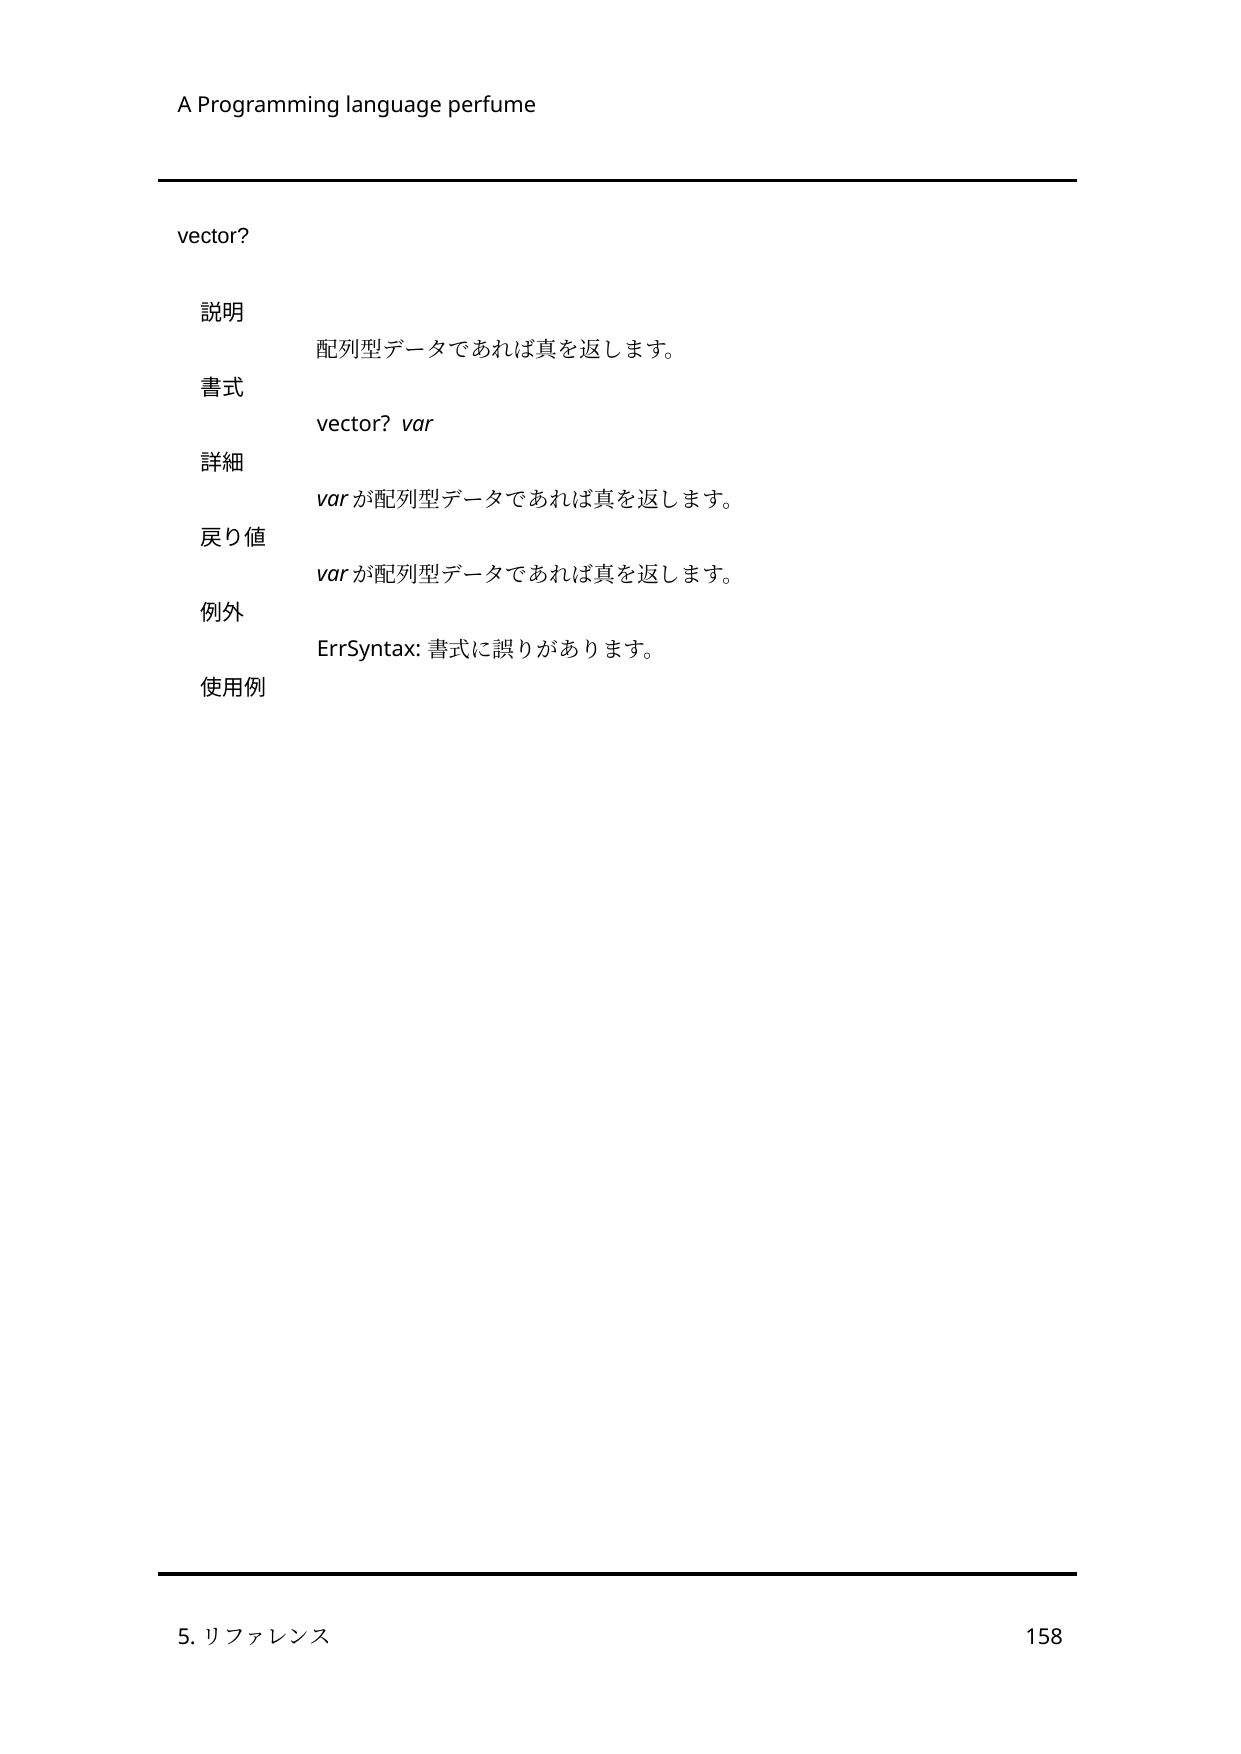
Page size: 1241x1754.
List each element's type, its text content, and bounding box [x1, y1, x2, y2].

table_header 説明 [200, 292, 317, 367]
table_header 配列型データであれば真を返します。 [317, 292, 1063, 367]
table_cell vector? var [317, 367, 1063, 442]
subtitle vector? [177, 217, 1063, 254]
table_cell [317, 667, 1063, 742]
table_cell 例外 [200, 592, 317, 667]
table_cell 使用例 [200, 667, 317, 742]
table_cell 書式 [200, 367, 317, 442]
table_cell ErrSyntax: 書式に誤りがあります。 [317, 592, 1063, 667]
table_cell 詳細 [200, 442, 317, 517]
table_cell varが配列型データであれば真を返します。 [317, 517, 1063, 592]
table_cell varが配列型データであれば真を返します。 [317, 442, 1063, 517]
table_cell 戻り値 [200, 517, 317, 592]
